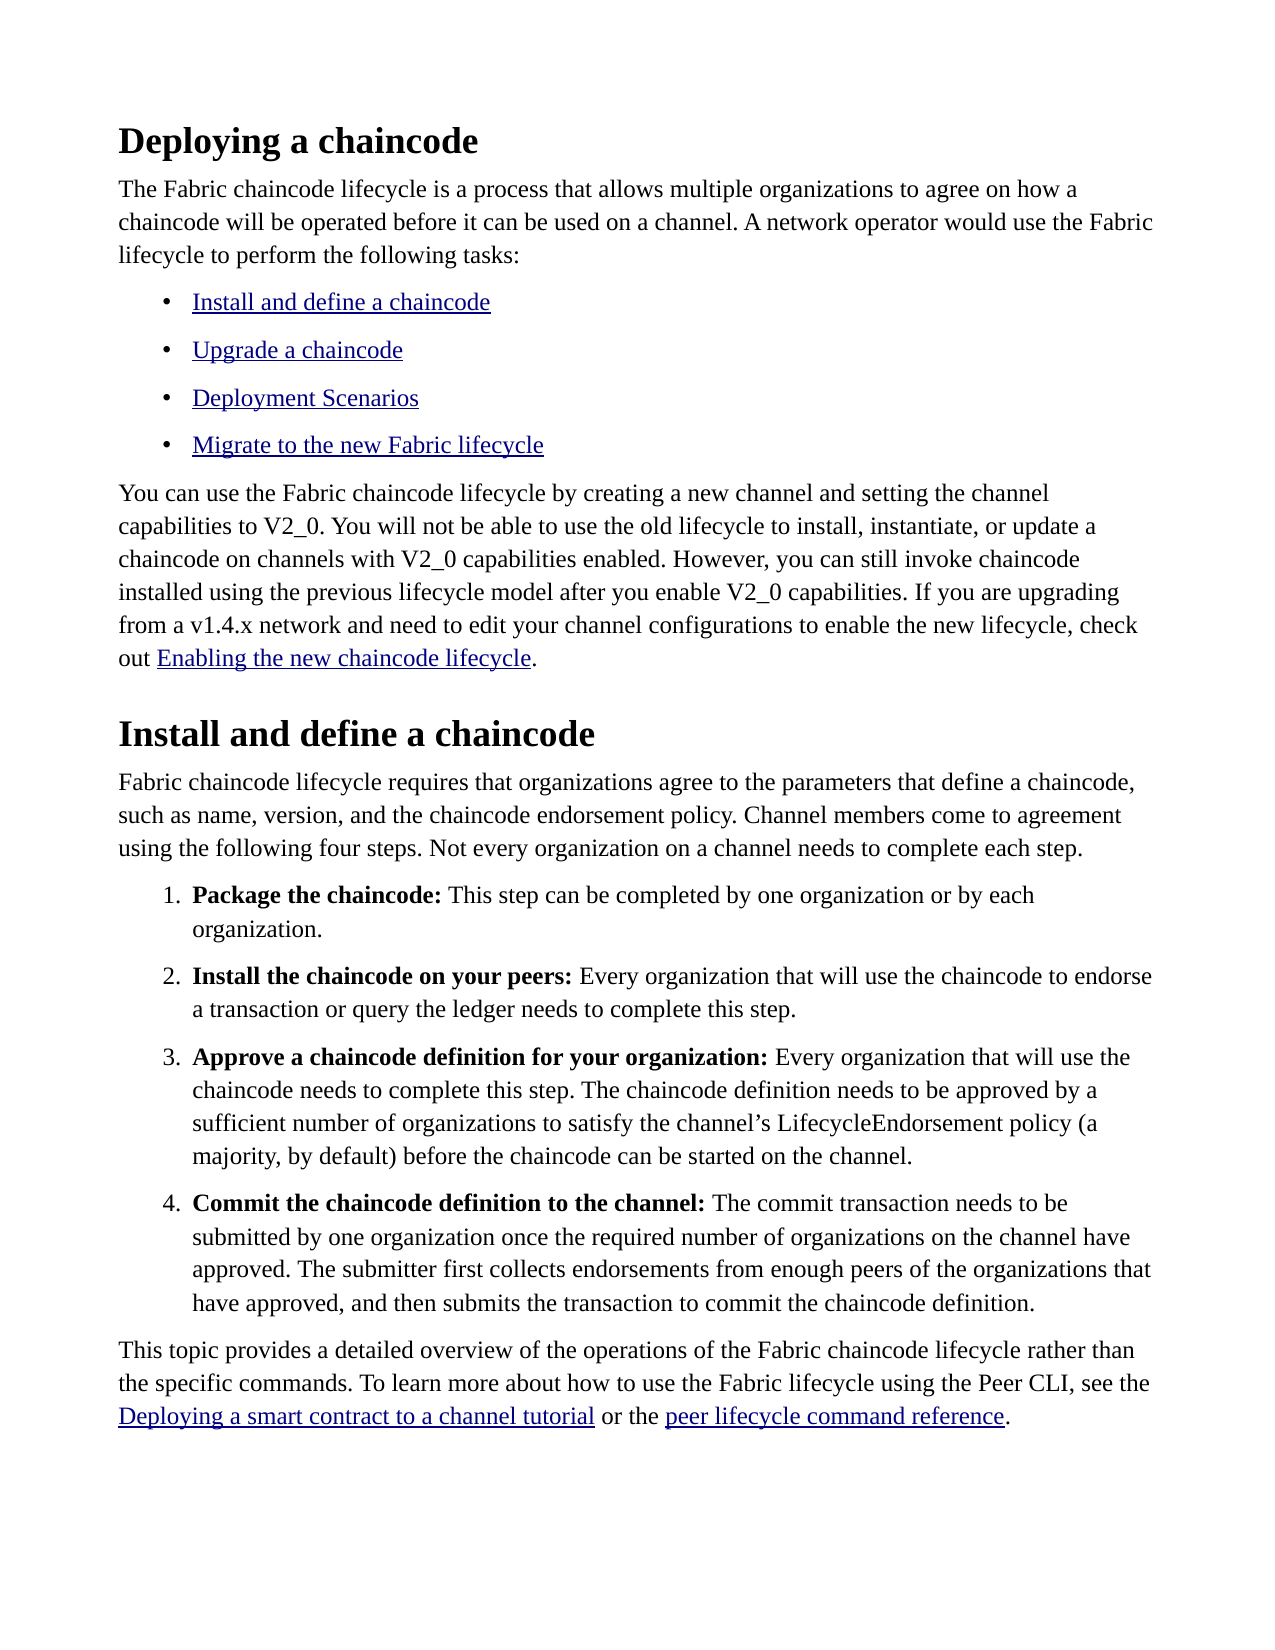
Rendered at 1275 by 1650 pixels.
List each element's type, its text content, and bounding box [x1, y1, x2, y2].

text This topic provides a detailed overview of the operations of the Fabric chaincode lifecycle rather than the specific commands. To learn more about how to use the Fabric lifecycle using the Peer CLI, see the Deploying a smart contract to a channel tutorial or the peer lifecycle command reference. [118, 1335, 1157, 1430]
list Deployment Scenarios [162, 383, 1157, 411]
list Approve a chaincode definition for your organization: Every organization that will use the chaincode needs to complete this step. The chaincode definition needs to be approved by a sufficient number of organizations to satisfy the channel’s LifecycleEndorsement policy (a majority, by default) before the chaincode can be started on the channel. [162, 1042, 1157, 1170]
list Upgrade a chaincode [162, 335, 1157, 364]
list Install and define a chaincode [162, 287, 1157, 316]
subtitle Deploying a chaincode [118, 118, 1157, 161]
list Install the chaincode on your peers: Every organization that will use the chaincode to endorse a transaction or query the ledger needs to complete this step. [162, 961, 1157, 1023]
list Package the chaincode: This step can be completed by one organization or by each organization. [162, 881, 1157, 942]
list Commit the chaincode definition to the channel: The commit transaction needs to be submitted by one organization once the required number of organizations on the channel have approved. The submitter first collects endorsements from enough peers of the organizations that have approved, and then submits the transaction to commit the chaincode definition. [162, 1188, 1157, 1316]
text The Fabric chaincode lifecycle is a process that allows multiple organizations to agree on how a chaincode will be operated before it can be used on a channel. A network operator would use the Fabric lifecycle to perform the following tasks: [118, 174, 1157, 268]
text You can use the Fabric chaincode lifecycle by creating a new channel and setting the channel capabilities to V2_0. You will not be able to use the old lifecycle to install, instantiate, or update a chaincode on channels with V2_0 capabilities enabled. However, you can still invoke chaincode installed using the previous lifecycle model after you enable V2_0 capabilities. If you are upgrading from a v1.4.x network and need to edit your channel configurations to enable the new lifecycle, check out Enabling the new chaincode lifecycle. [118, 478, 1157, 672]
text Fabric chaincode lifecycle requires that organizations agree to the parameters that define a chaincode, such as name, version, and the chaincode endorsement policy. Channel members come to agreement using the following four steps. Not every organization on a channel needs to complete each step. [118, 767, 1157, 862]
subtitle Install and define a chaincode [118, 711, 1157, 754]
list Migrate to the new Fabric lifecycle [162, 430, 1157, 459]
